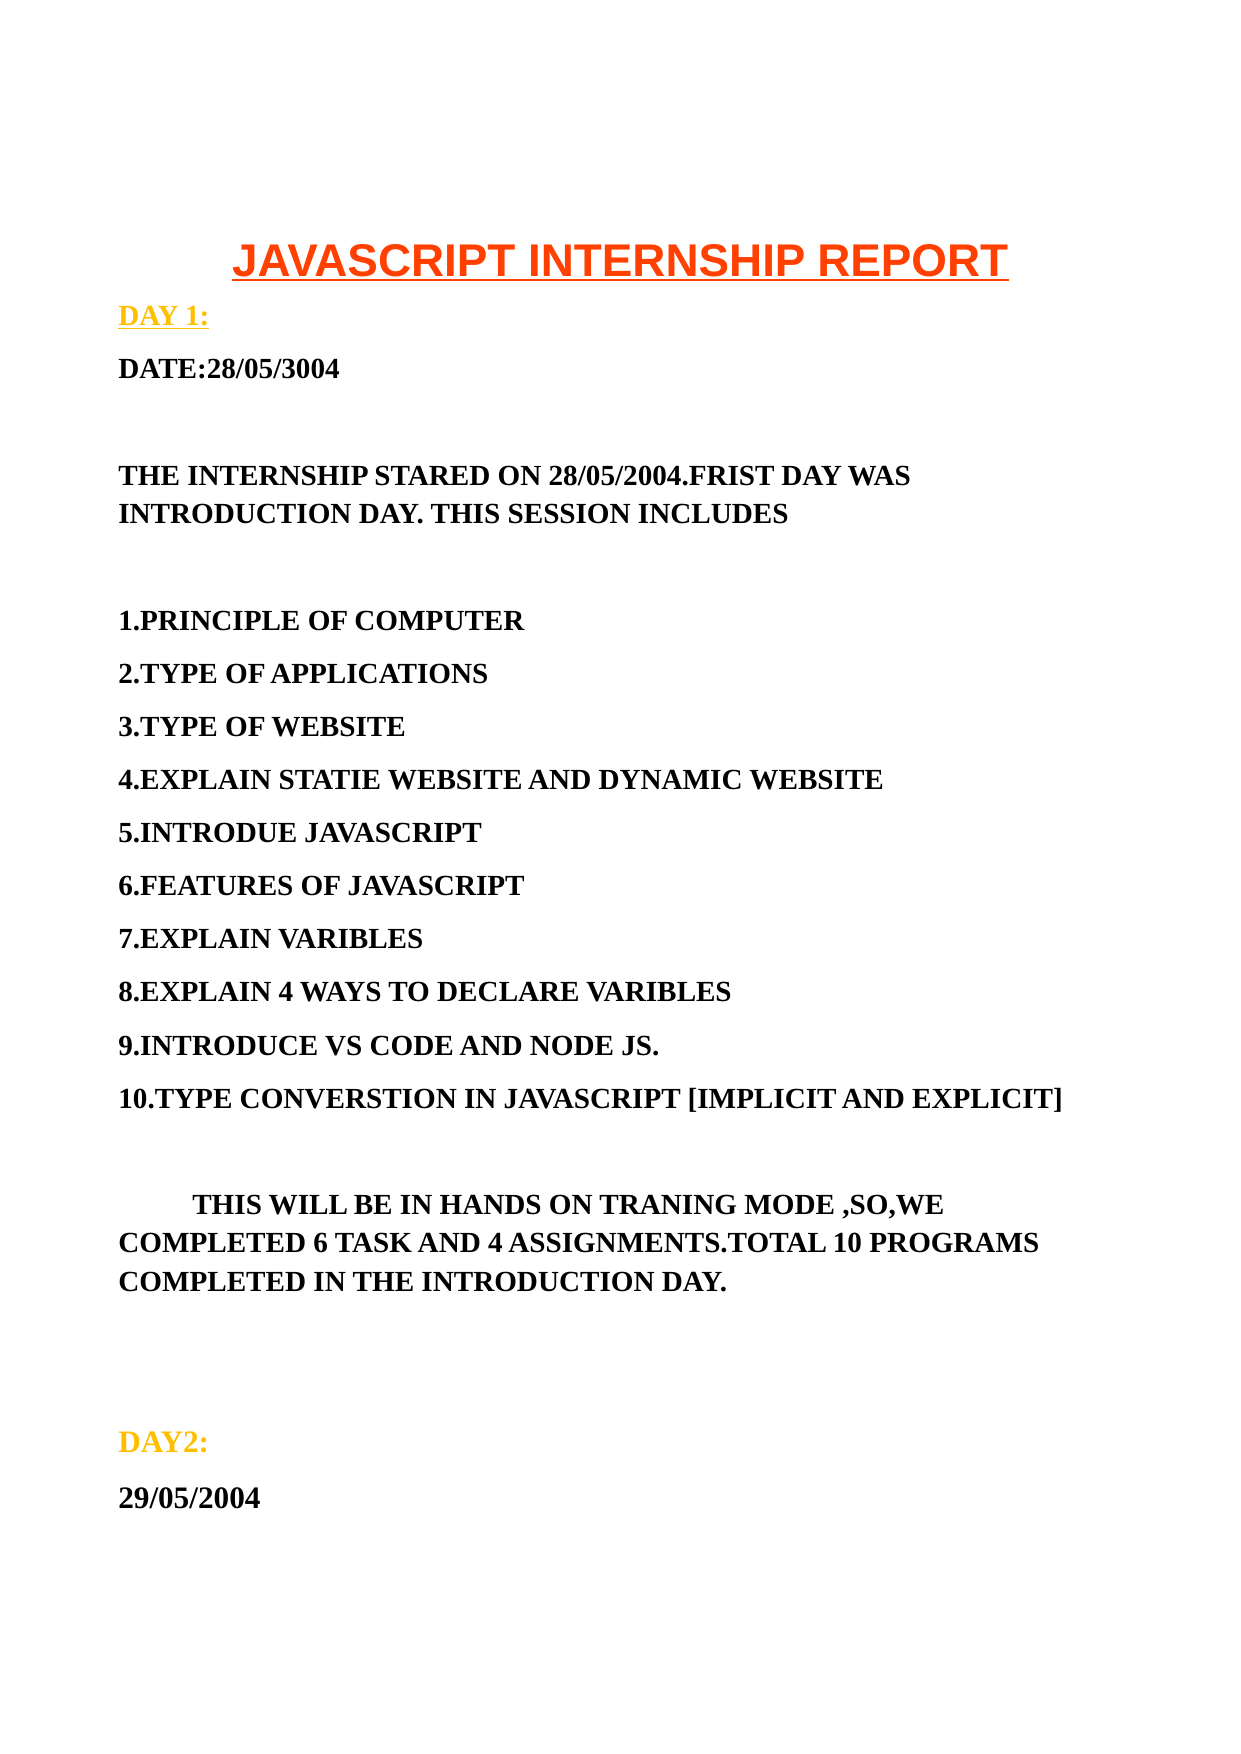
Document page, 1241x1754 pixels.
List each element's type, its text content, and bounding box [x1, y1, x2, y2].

text 5.INTRODUE JAVASCRIPT [118, 815, 1122, 849]
text DAY 1: [118, 298, 1122, 332]
text DATE:28/05/3004 [118, 352, 1122, 385]
text 9.INTRODUCE VS CODE AND NODE JS. [118, 1028, 1122, 1061]
text THE INTERNSHIP STARED ON 28/05/2004.FRIST DAY WAS INTRODUCTION DAY. THIS SESSION INCLUDES [118, 458, 1122, 530]
title JAVASCRIPT INTERNSHIP REPORT [118, 233, 1122, 286]
text 2.TYPE OF APPLICATIONS [118, 656, 1122, 689]
text 10.TYPE CONVERSTION IN JAVASCRIPT [IMPLICIT AND EXPLICIT] [118, 1081, 1122, 1114]
text THIS WILL BE IN HANDS ON TRANING MODE ,SO,WE COMPLETED 6 TASK AND 4 ASSIGNMENTS.TOTAL 10 PROGRAMS COMPLETED IN THE INTRODUCTION DAY. [118, 1187, 1122, 1298]
text 1.PRINCIPLE OF COMPUTER [118, 603, 1122, 636]
text 4.EXPLAIN STATIE WEBSITE AND DYNAMIC WEBSITE [118, 762, 1122, 796]
text 7.EXPLAIN VARIBLES [118, 921, 1122, 955]
text 8.EXPLAIN 4 WAYS TO DECLARE VARIBLES [118, 974, 1122, 1008]
text 29/05/2004 [118, 1479, 1122, 1515]
text 6.FEATURES OF JAVASCRIPT [118, 868, 1122, 902]
text 3.TYPE OF WEBSITE [118, 709, 1122, 742]
text DAY2: [118, 1423, 1122, 1459]
